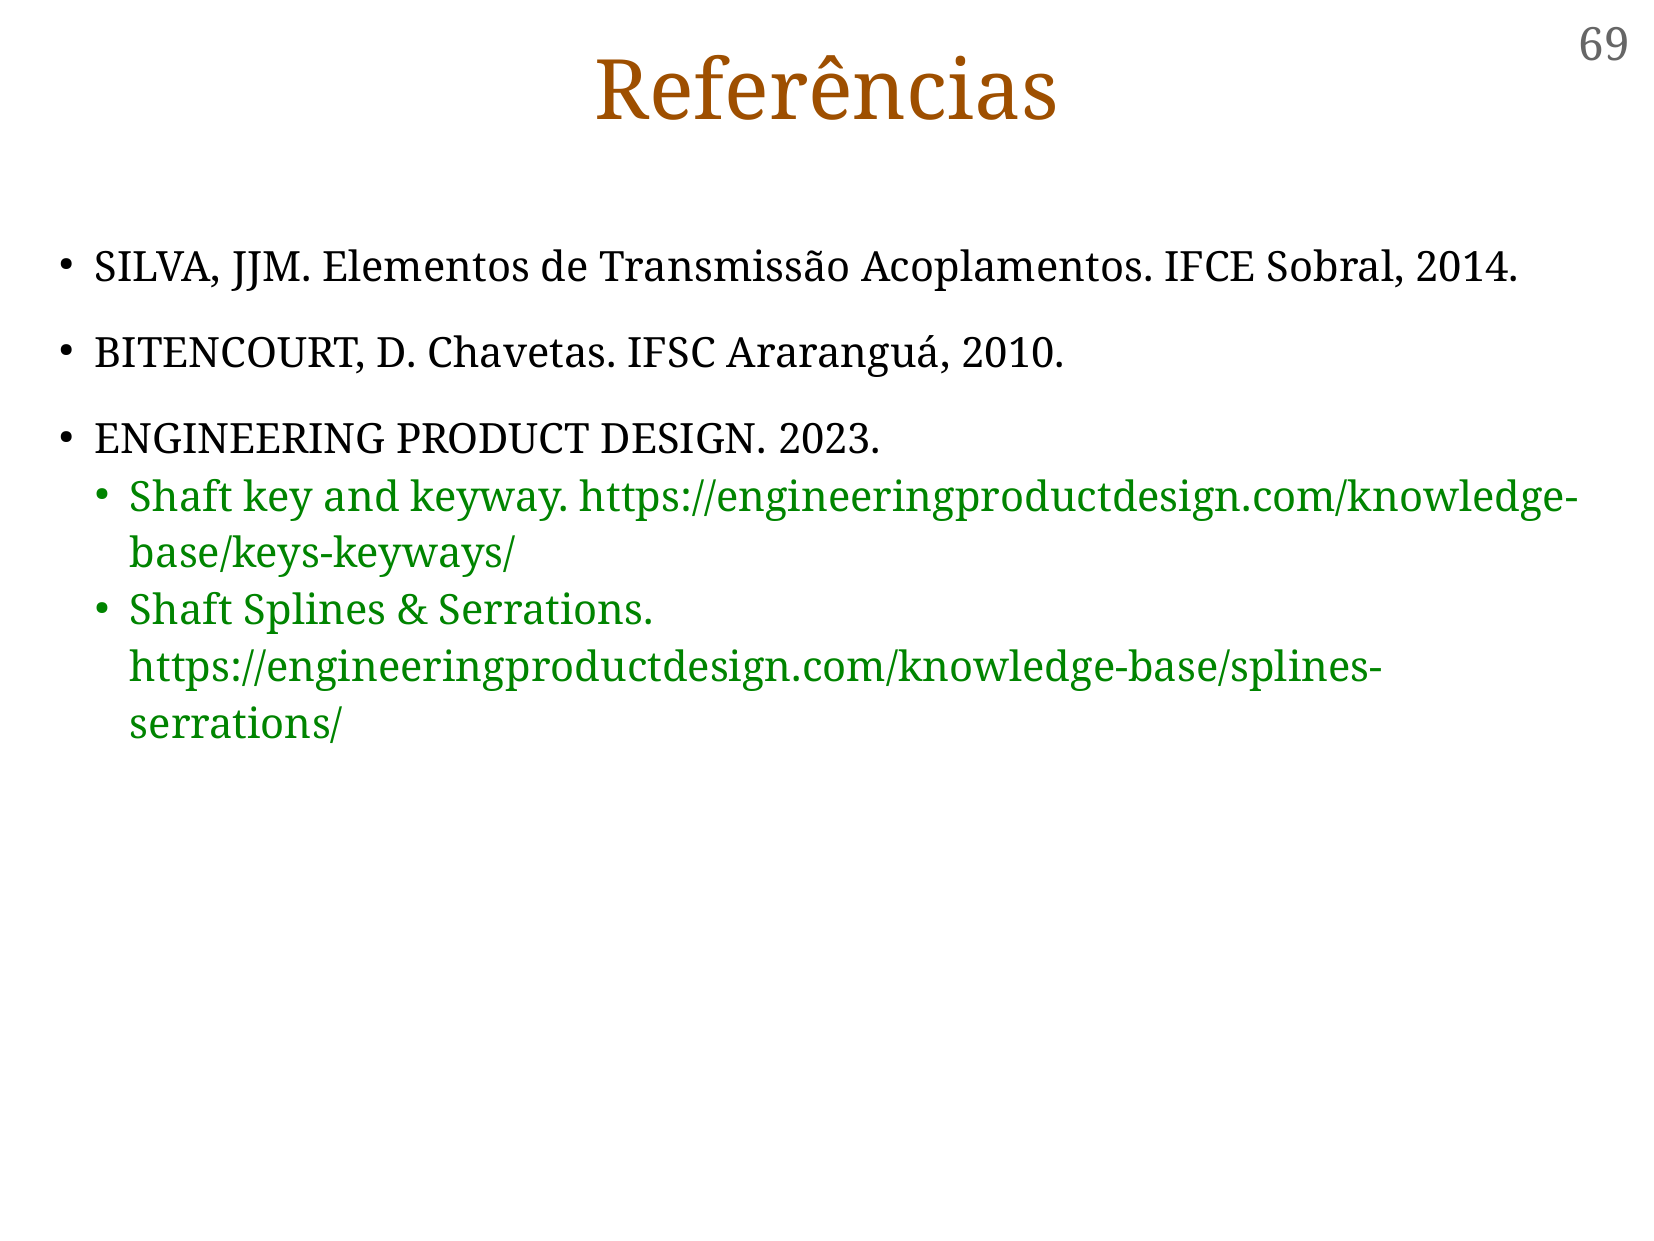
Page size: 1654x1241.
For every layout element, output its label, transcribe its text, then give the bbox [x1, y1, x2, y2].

title Referências [59, 29, 1595, 148]
list SILVA, JJM. Elementos de Transmissão Acoplamentos. IFCE Sobral, 2014. BITENCOURT, D. Chavetas. IFSC Araranguá, 2010. ENGINEERING PRODUCT DESIGN. 2023. Shaft key and keyway. https://engineeringproductdesign.com/knowledge-base/keys-keyways/ Shaft Splines & Serrations. https://engineeringproductdesign.com/knowledge-base/splines-serrations/ [59, 236, 1595, 1211]
